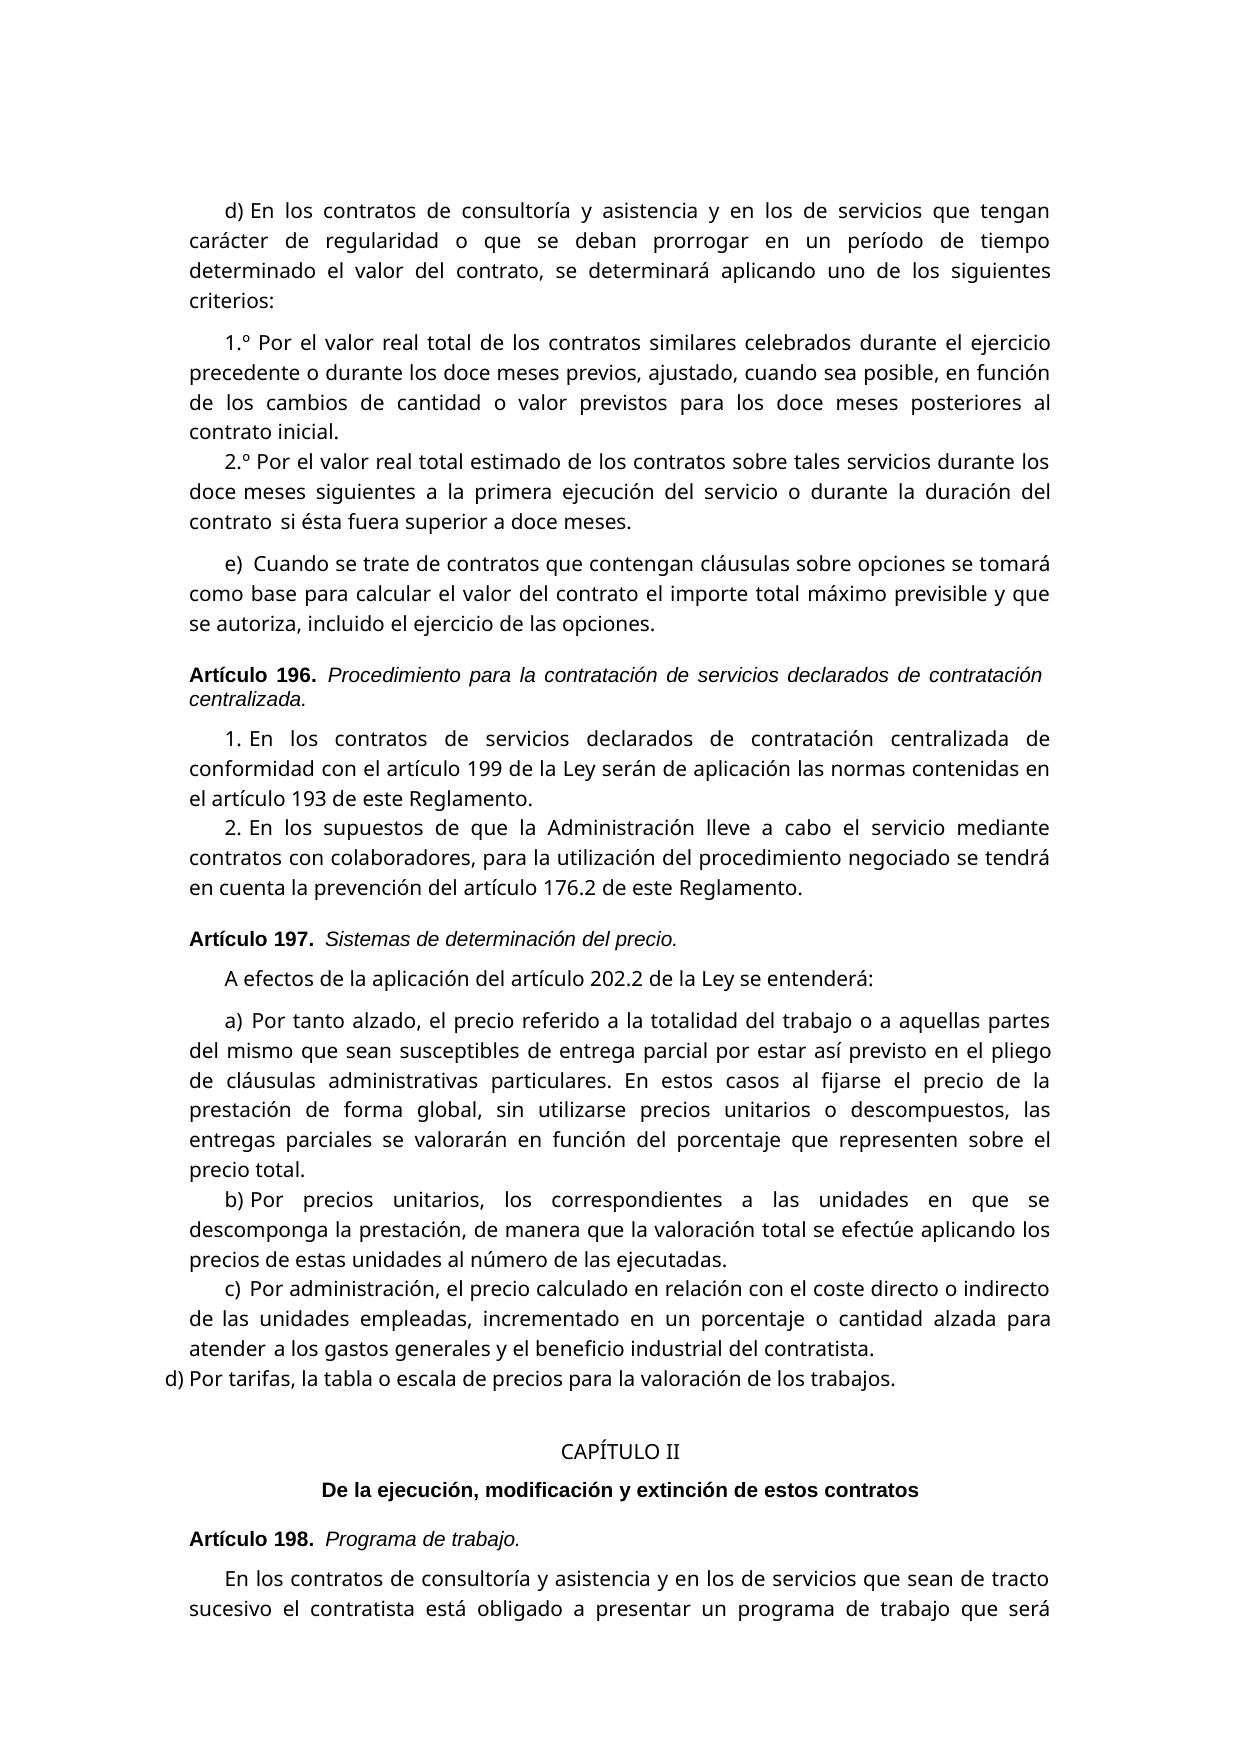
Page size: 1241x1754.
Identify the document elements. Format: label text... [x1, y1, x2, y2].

list º Por el valor real total de los contratos similares celebrados durante el ejercicio precedente o durante los doce meses previos, ajustado, cuando sea posible, en función de los cambios de cantidad o valor previstos para los doce meses posteriores al contrato inicial. [189, 328, 1051, 446]
list Por tarifas, la tabla o escala de precios para la valoración de los trabajos. [164, 1364, 1184, 1392]
subtitle De la ejecución, modificación y extinción de estos contratos [224, 1478, 1016, 1502]
list En los supuestos de que la Administración lleve a cabo el servicio mediante contratos con colaboradores, para la utilización del procedimiento negociado se tendrá en cuenta la prevención del artículo 176.2 de este Reglamento. [189, 813, 1051, 901]
list En los contratos de consultoría y asistencia y en los de servicios que tengan carácter de regularidad o que se deban prorrogar en un período de tiempo determinado el valor del contrato, se determinará aplicando uno de los siguientes criterios: [189, 196, 1051, 314]
list Cuando se trate de contratos que contengan cláusulas sobre opciones se tomará como base para calcular el valor del contrato el importe total máximo previsible y que se autoriza, incluido el ejercicio de las opciones. [189, 549, 1051, 637]
text Artículo 197. Sistemas de determinación del precio. [189, 927, 1184, 951]
list Por administración, el precio calculado en relación con el coste directo o indirecto de las unidades empleadas, incrementado en un porcentaje o cantidad alzada para atender a los gastos generales y el beneficio industrial del contratista. [189, 1274, 1051, 1362]
list Por precios unitarios, los correspondientes a las unidades en que se descomponga la prestación, de manera que la valoración total se efectúe aplicando los precios de estas unidades al número de las ejecutadas. [189, 1185, 1051, 1273]
list Por tanto alzado, el precio referido a la totalidad del trabajo o a aquellas partes del mismo que sean susceptibles de entrega parcial por estar así previsto en el pliego de cláusulas administrativas particulares. En estos casos al fijarse el precio de la prestación de forma global, sin utilizarse precios unitarios o descompuestos, las entregas parciales se valorarán en función del porcentaje que representen sobre el precio total. [189, 1006, 1052, 1184]
text Artículo 198. Programa de trabajo. [189, 1527, 1184, 1551]
text CAPÍTULO II [224, 1437, 1016, 1465]
text A efectos de la aplicación del artículo 202.2 de la Ley se entenderá: [224, 964, 1184, 992]
list En los contratos de servicios declarados de contratación centralizada de conformidad con el artículo 199 de la Ley serán de aplicación las normas contenidas en el artículo 193 de este Reglamento. [189, 724, 1051, 812]
list º Por el valor real total estimado de los contratos sobre tales servicios durante los doce meses siguientes a la primera ejecución del servicio o durante la duración del contrato si ésta fuera superior a doce meses. [189, 447, 1051, 535]
text En los contratos de consultoría y asistencia y en los de servicios que sean de tracto sucesivo el contratista está obligado a presentar un programa de trabajo que será [189, 1564, 1051, 1622]
text Artículo 196. Procedimiento para la contratación de servicios declarados de contratación centralizada. [189, 662, 1051, 711]
